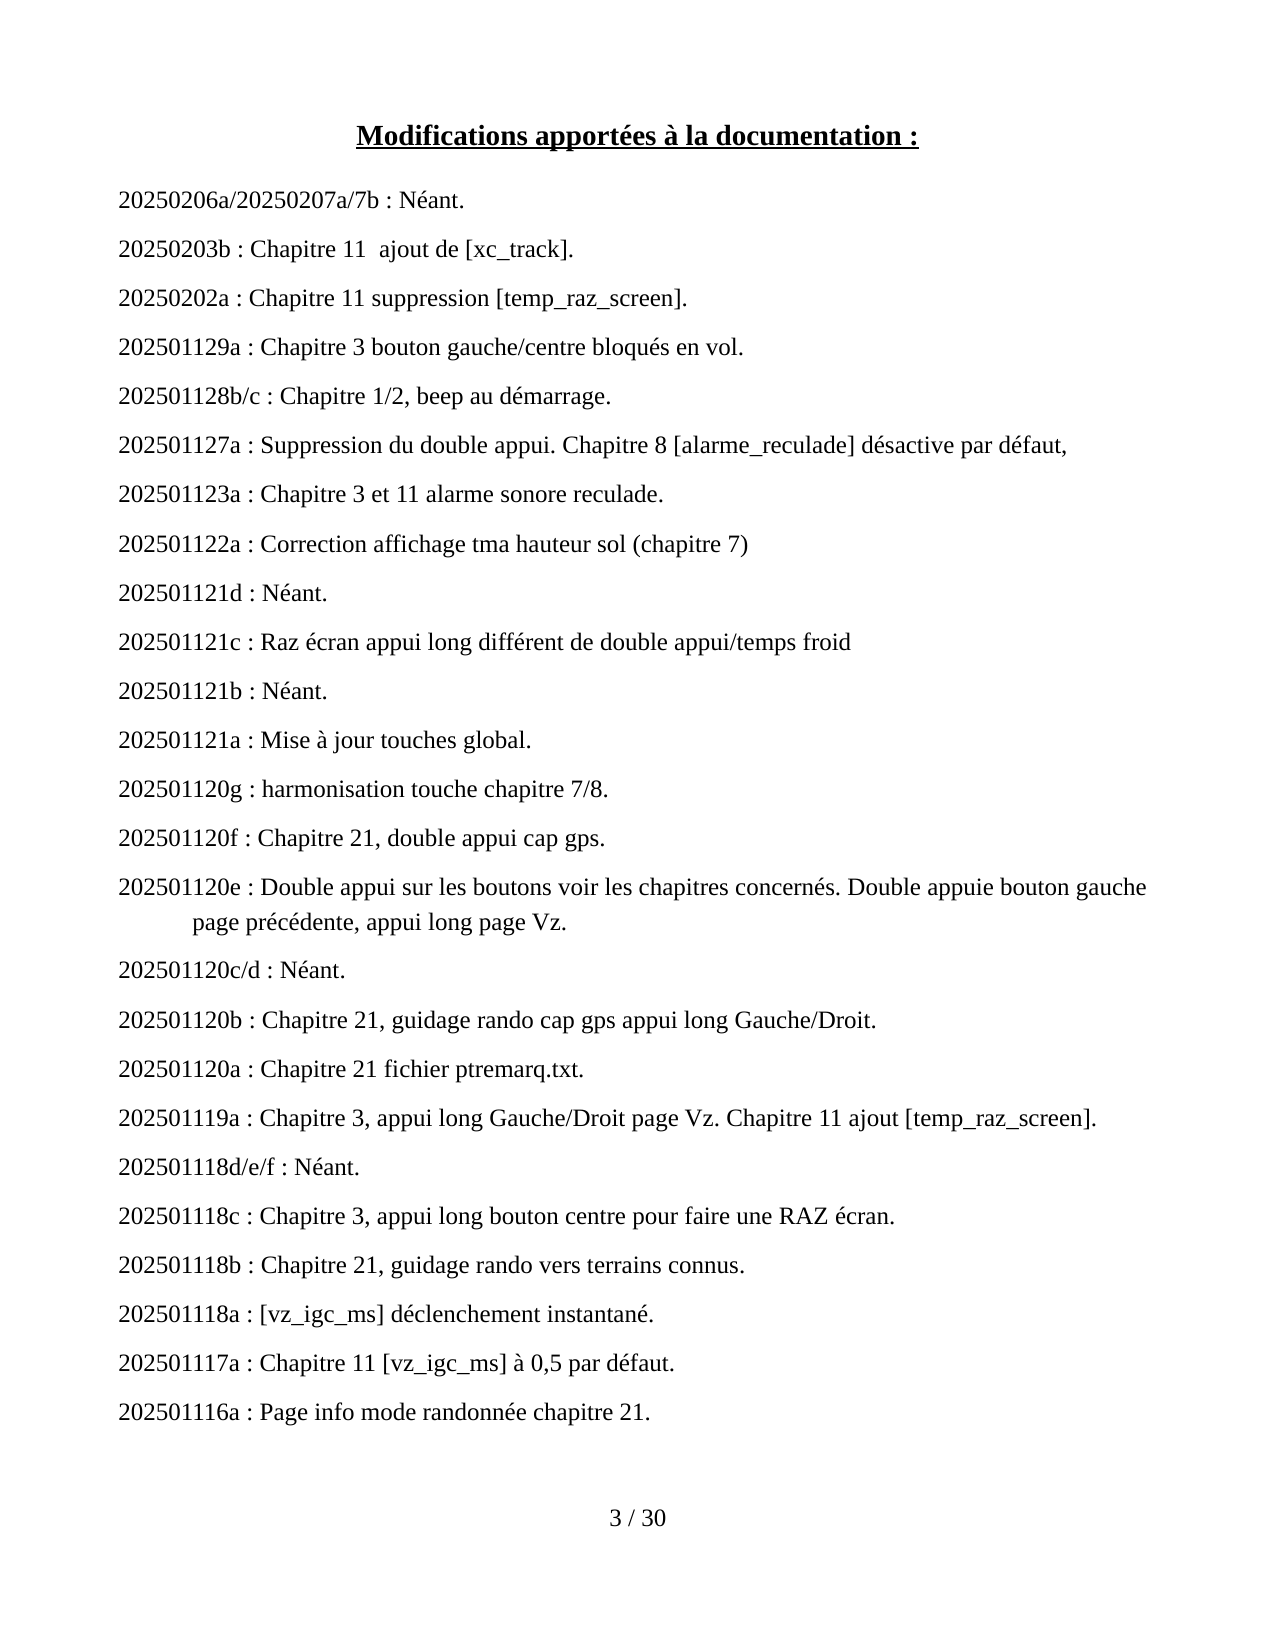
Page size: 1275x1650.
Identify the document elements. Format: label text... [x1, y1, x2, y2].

text 202501121c : Raz écran appui long différent de double appui/temps froid [118, 627, 1157, 656]
text 202501119a : Chapitre 3, appui long Gauche/Droit page Vz. Chapitre 11 ajout [temp_raz_screen]. [118, 1103, 1157, 1132]
text 202501123a : Chapitre 3 et 11 alarme sonore reculade. [118, 479, 1157, 508]
text 202501116a : Page info mode randonnée chapitre 21. [118, 1397, 1157, 1426]
text 202501118d/e/f : Néant. [118, 1152, 1157, 1181]
text 20250202a : Chapitre 11 suppression [temp_raz_screen]. [118, 283, 1157, 312]
text 202501121b : Néant. [118, 676, 1157, 704]
text 202501120a : Chapitre 21 fichier ptremarq.txt. [118, 1054, 1157, 1082]
text 202501122a : Correction affichage tma hauteur sol (chapitre 7) [118, 529, 1157, 557]
text 202501121a : Mise à jour touches global. [118, 725, 1157, 754]
text 20250203b : Chapitre 11 ajout de [xc_track]. [118, 234, 1157, 263]
text 202501128b/c : Chapitre 1/2, beep au démarrage. [118, 381, 1157, 410]
text 202501121d : Néant. [118, 578, 1157, 606]
text 202501120c/d : Néant. [118, 956, 1157, 984]
text 202501120e : Double appui sur les boutons voir les chapitres concernés. Double appuie bouton gauche page précédente, appui long page Vz. [118, 872, 1157, 935]
text 202501117a : Chapitre 11 [vz_igc_ms] à 0,5 par défaut. [118, 1348, 1157, 1377]
text 202501118b : Chapitre 21, guidage rando vers terrains connus. [118, 1250, 1157, 1279]
text 202501118a : [vz_igc_ms] déclenchement instantané. [118, 1299, 1157, 1328]
text 20250206a/20250207a/7b : Néant. [118, 185, 1157, 214]
text 202501120g : harmonisation touche chapitre 7/8. [118, 774, 1157, 803]
text 202501120b : Chapitre 21, guidage rando cap gps appui long Gauche/Droit. [118, 1005, 1157, 1033]
text Modifications apportées à la documentation : [118, 118, 1157, 152]
text 202501129a : Chapitre 3 bouton gauche/centre bloqués en vol. [118, 332, 1157, 361]
text 202501120f : Chapitre 21, double appui cap gps. [118, 823, 1157, 852]
text 202501118c : Chapitre 3, appui long bouton centre pour faire une RAZ écran. [118, 1201, 1157, 1230]
text 202501127a : Suppression du double appui. Chapitre 8 [alarme_reculade] désactive par défaut, [118, 431, 1157, 459]
